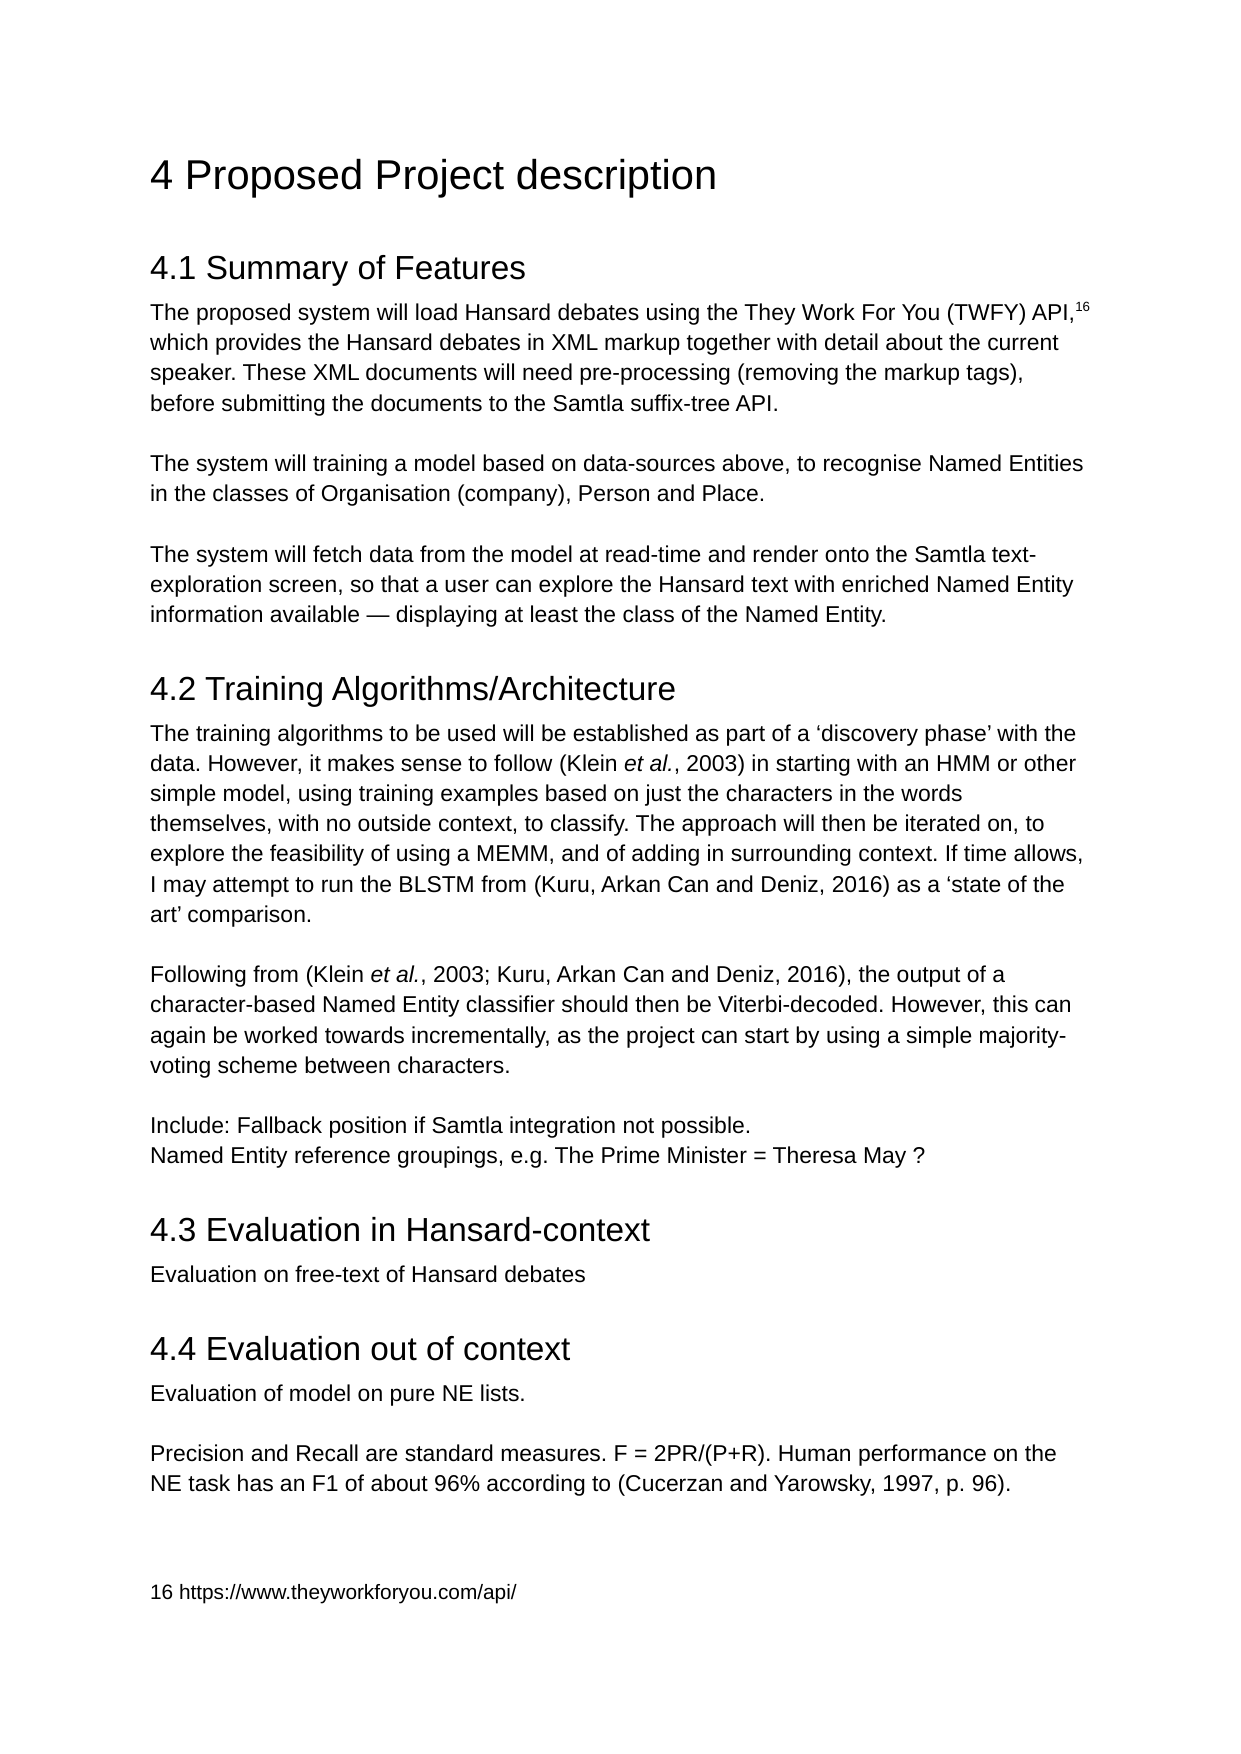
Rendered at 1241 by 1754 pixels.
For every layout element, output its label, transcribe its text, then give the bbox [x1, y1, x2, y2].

text Evaluation of model on pure NE lists. [150, 1380, 1090, 1406]
text Evaluation on free-text of Hansard debates [150, 1261, 1090, 1287]
text Precision and Recall are standard measures. F = 2PR/(P+R). Human performance on the NE task has an F1 of about 96% according to (Cucerzan and Yarowsky, 1997, p. 96)⁠. [150, 1440, 1090, 1497]
text Include: Fallback position if Samtla integration not possible. [150, 1112, 1090, 1139]
text https://www.theyworkforyou.com/api/ [150, 1580, 1090, 1604]
subtitle 4.4 Evaluation out of context [150, 1329, 1090, 1367]
text The system will fetch data from the model at read-time and render onto the Samtla text-exploration screen, so that a user can explore the Hansard text with enriched Named Entity information available — displaying at least the class of the Named Entity. [150, 541, 1090, 627]
subtitle 4.3 Evaluation in Hansard-context [150, 1210, 1090, 1249]
text Named Entity reference groupings, e.g. The Prime Minister = Theresa May ? [150, 1142, 1090, 1169]
subtitle 4.2 Training Algorithms/Architecture [150, 669, 1090, 707]
text Following from (Klein et al., 2003; Kuru, Arkan Can and Deniz, 2016)⁠, the output of a character-based Named Entity classifier should then be Viterbi-decoded. However, this can again be worked towards incrementally, as the project can start by using a simple majority-voting scheme between characters. [150, 961, 1090, 1078]
text The system will training a model based on data-sources above, to recognise Named Entities in the classes of Organisation (company), Person and Place. [150, 450, 1090, 506]
subtitle 4 Proposed Project description [150, 150, 1090, 198]
text The proposed system will load Hansard debates using the They Work For You (TWFY) API, which provides the Hansard debates in XML markup together with detail about the current speaker. These XML documents will need pre-processing (removing the markup tags), before submitting the documents to the Samtla suffix-tree API. [150, 299, 1090, 416]
text The training algorithms to be used will be established as part of a ‘discovery phase’ with the data. However, it makes sense to follow (Klein et al., 2003)⁠ in starting with an HMM or other simple model, using training examples based on just the characters in the words themselves, with no outside context, to classify. The approach will then be iterated on, to explore the feasibility of using a MEMM, and of adding in surrounding context. If time allows, I may attempt to run the BLSTM from (Kuru, Arkan Can and Deniz, 2016)⁠ as a ‘state of the art’ comparison. [150, 719, 1090, 927]
subtitle 4.1 Summary of Features [150, 248, 1090, 286]
